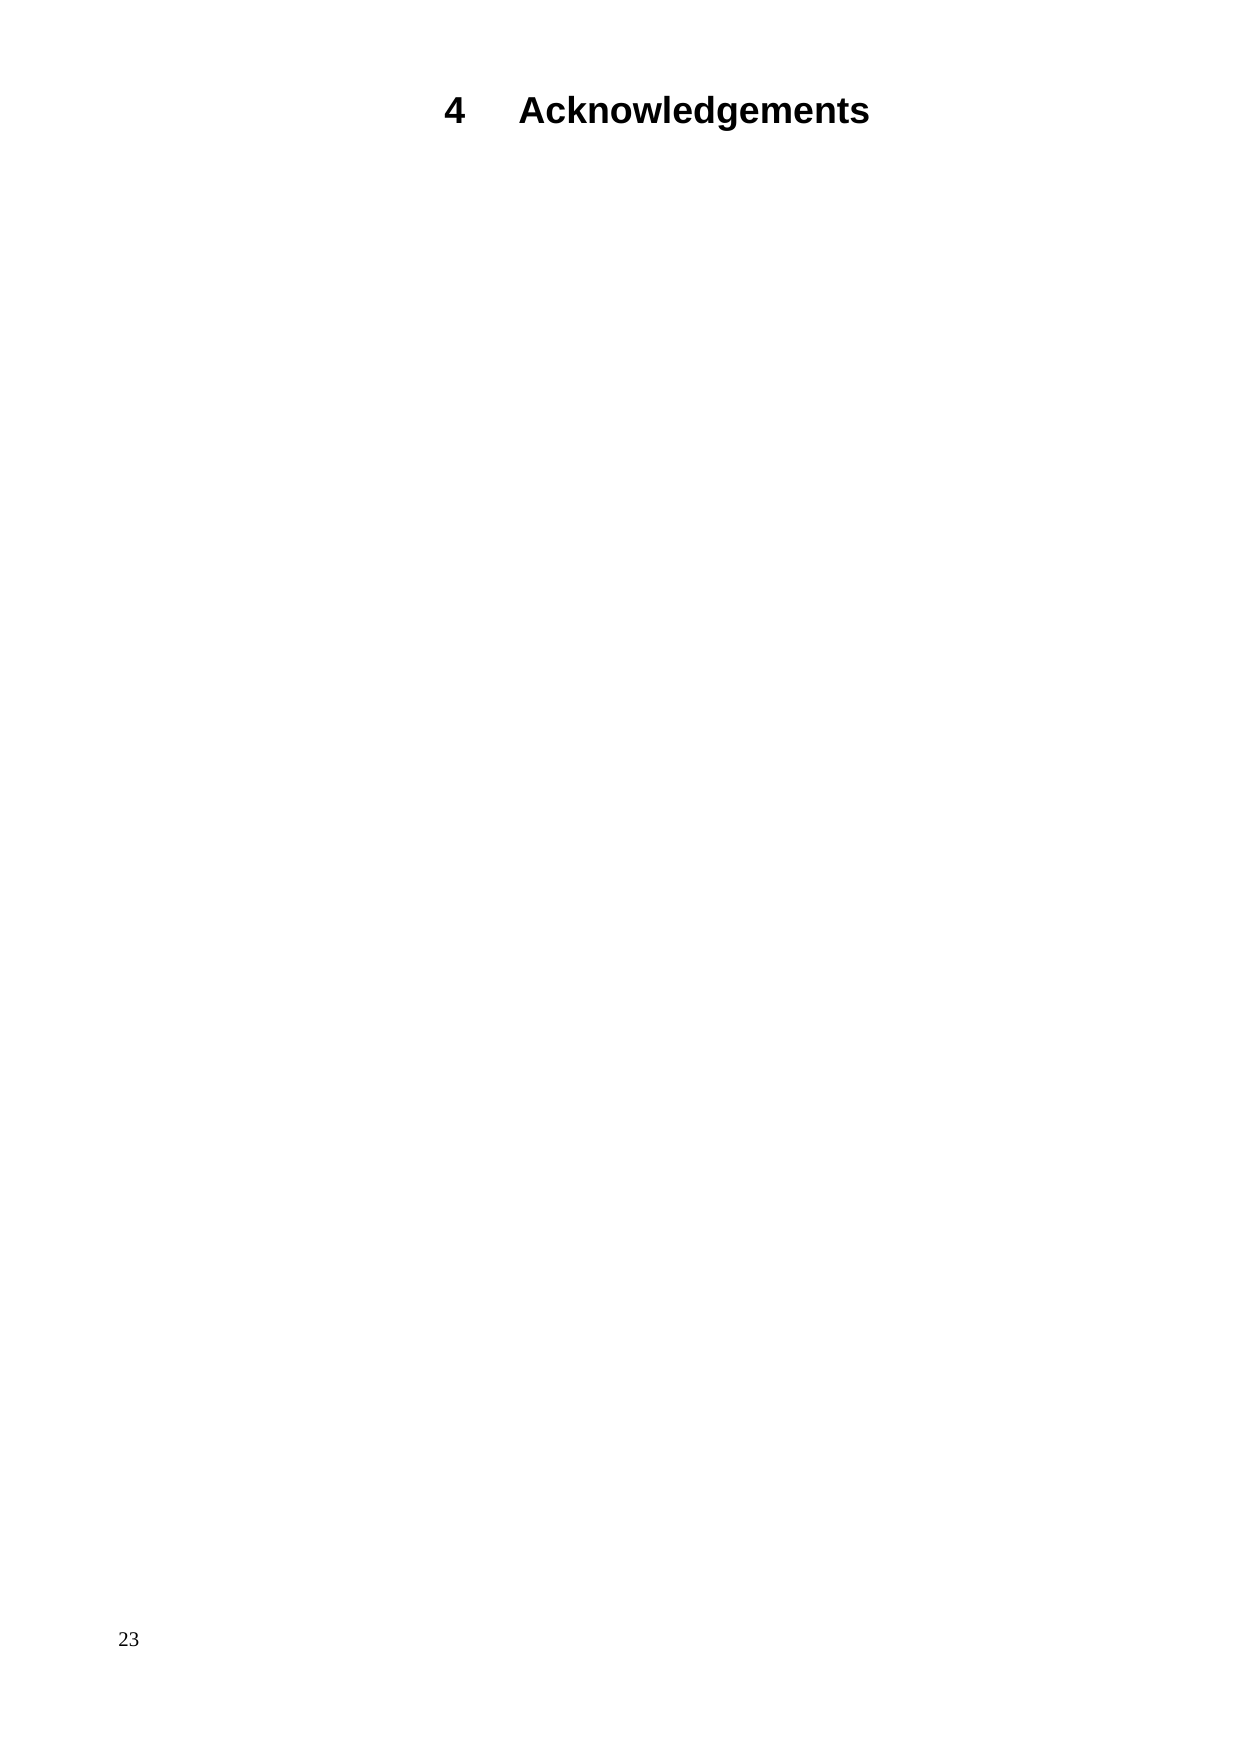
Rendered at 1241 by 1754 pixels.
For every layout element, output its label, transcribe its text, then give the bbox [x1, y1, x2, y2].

subtitle Acknowledgements [118, 89, 1196, 132]
